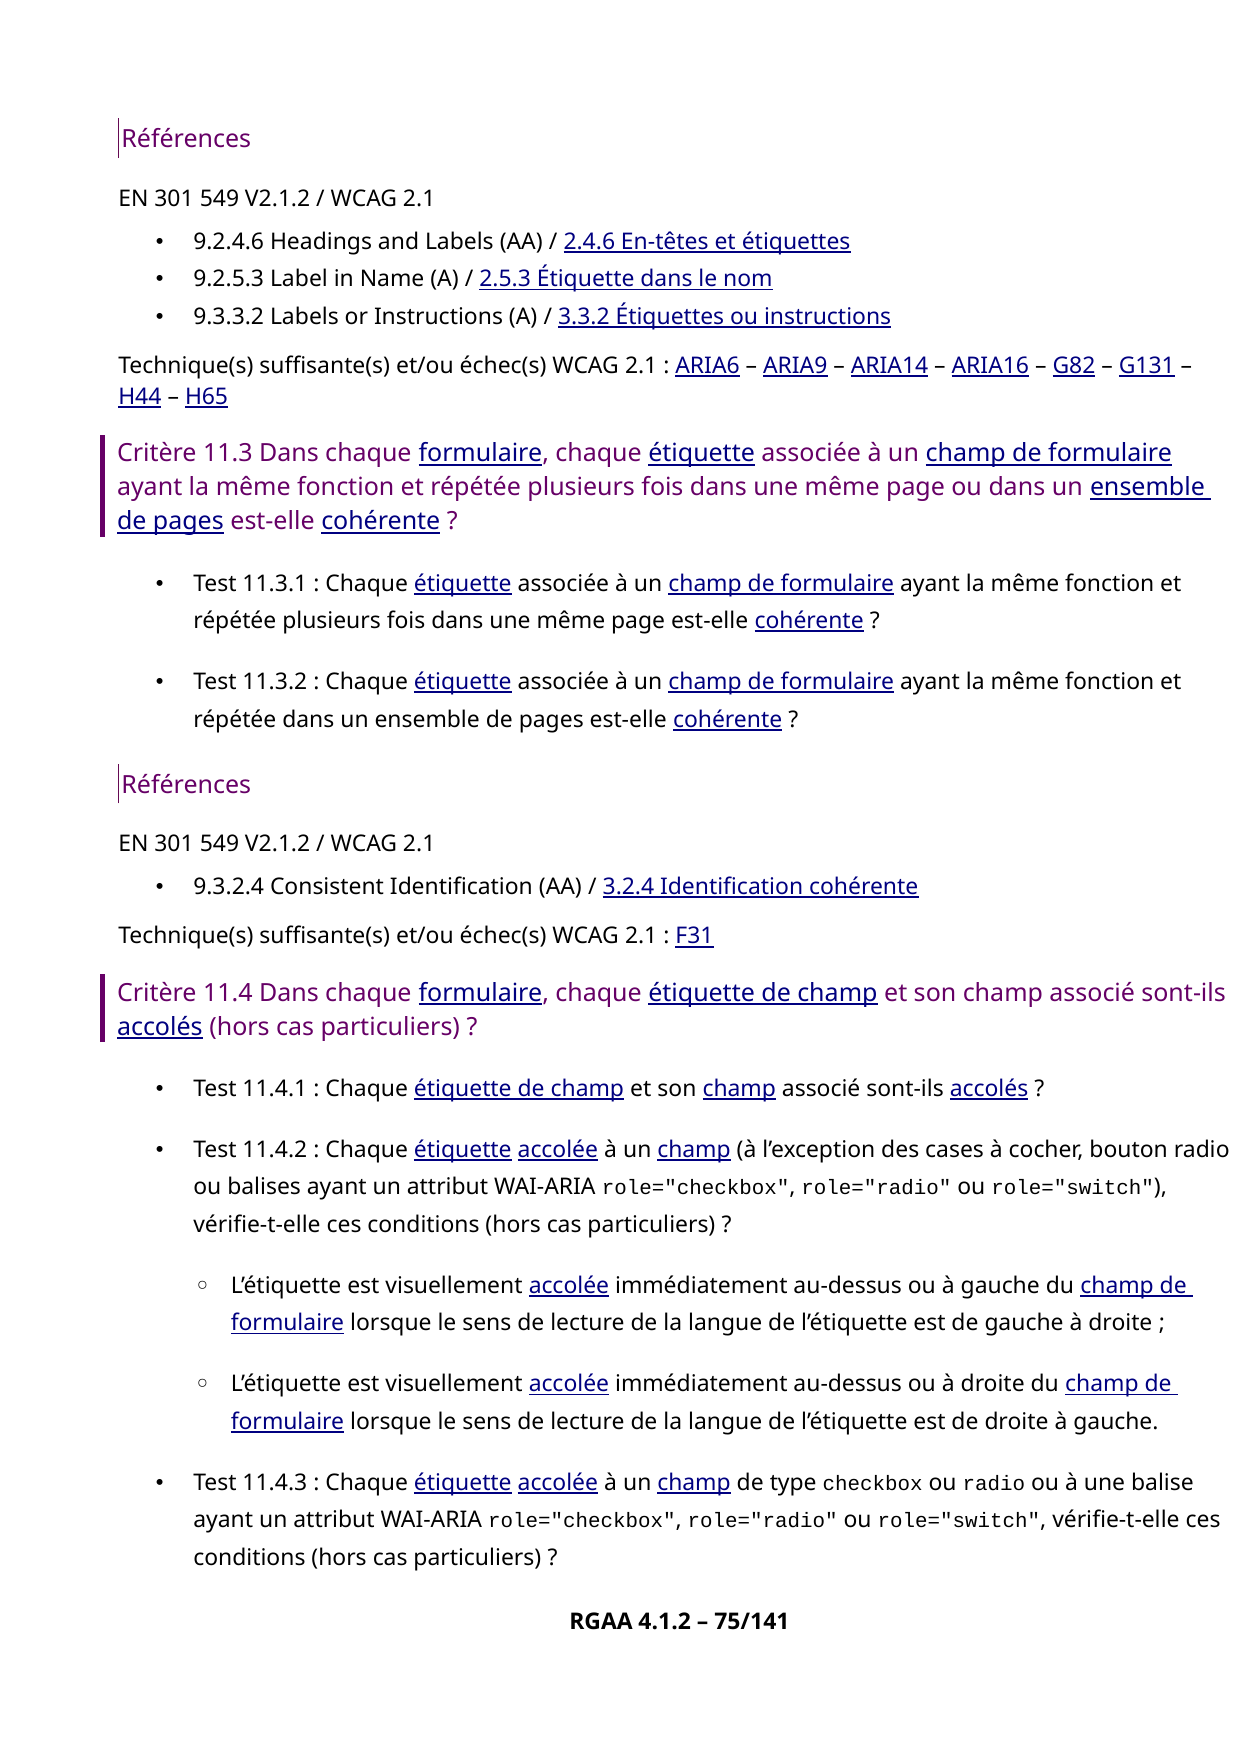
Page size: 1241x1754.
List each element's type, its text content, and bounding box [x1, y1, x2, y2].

subtitle Références [119, 764, 1240, 803]
subtitle Références [119, 118, 1240, 158]
text EN 301 549 V2.1.2 / WCAG 2.1 [118, 182, 1240, 213]
list Test 11.4.3 : Chaque étiquette accolée à un champ de type checkbox ou radio ou à une balise ayant un attribut WAI-ARIA role="checkbox", role="radio" ou role="switch", vérifie-t-elle ces conditions (hors cas particuliers) ? [156, 1466, 1240, 1572]
list Test 11.4.1 : Chaque étiquette de champ et son champ associé sont-ils accolés ? [156, 1072, 1240, 1103]
subtitle Critère 11.3 Dans chaque formulaire, chaque étiquette associée à un champ de formulaire ayant la même fonction et répétée plusieurs fois dans une même page ou dans un ensemble de pages est-elle cohérente ? [105, 435, 1240, 537]
list 9.2.4.6 Headings and Labels (AA) / 2.4.6 En-têtes et étiquettes [156, 224, 1240, 256]
text Technique(s) suffisante(s) et/ou échec(s) WCAG 2.1 : F31 [118, 919, 1240, 951]
list L’étiquette est visuellement accolée immédiatement au-dessus ou à droite du champ de formulaire lorsque le sens de lecture de la langue de l’étiquette est de droite à gauche. [193, 1367, 1240, 1436]
list 9.3.3.2 Labels or Instructions (A) / 3.3.2 Étiquettes ou instructions [156, 299, 1240, 331]
text Technique(s) suffisante(s) et/ou échec(s) WCAG 2.1 : ARIA6 – ARIA9 – ARIA14 – ARIA16 – G82 – G131 – H44 – H65 [118, 349, 1240, 411]
list 9.3.2.4 Consistent Identification (AA) / 3.2.4 Identification cohérente [156, 870, 1240, 901]
list Test 11.3.1 : Chaque étiquette associée à un champ de formulaire ayant la même fonction et répétée plusieurs fois dans une même page est-elle cohérente ? [156, 567, 1240, 635]
list Test 11.4.2 : Chaque étiquette accolée à un champ (à l’exception des cases à cocher, bouton radio ou balises ayant un attribut WAI-ARIA role="checkbox", role="radio" ou role="switch"), vérifie-t-elle ces conditions (hors cas particuliers) ? [156, 1133, 1240, 1239]
list L’étiquette est visuellement accolée immédiatement au-dessus ou à gauche du champ de formulaire lorsque le sens de lecture de la langue de l’étiquette est de gauche à droite ; [193, 1269, 1240, 1338]
text EN 301 549 V2.1.2 / WCAG 2.1 [118, 827, 1240, 858]
subtitle Critère 11.4 Dans chaque formulaire, chaque étiquette de champ et son champ associé sont-ils accolés (hors cas particuliers) ? [105, 974, 1240, 1042]
list 9.2.5.3 Label in Name (A) / 2.5.3 Étiquette dans le nom [156, 262, 1240, 293]
list Test 11.3.2 : Chaque étiquette associée à un champ de formulaire ayant la même fonction et répétée dans un ensemble de pages est-elle cohérente ? [156, 665, 1240, 734]
